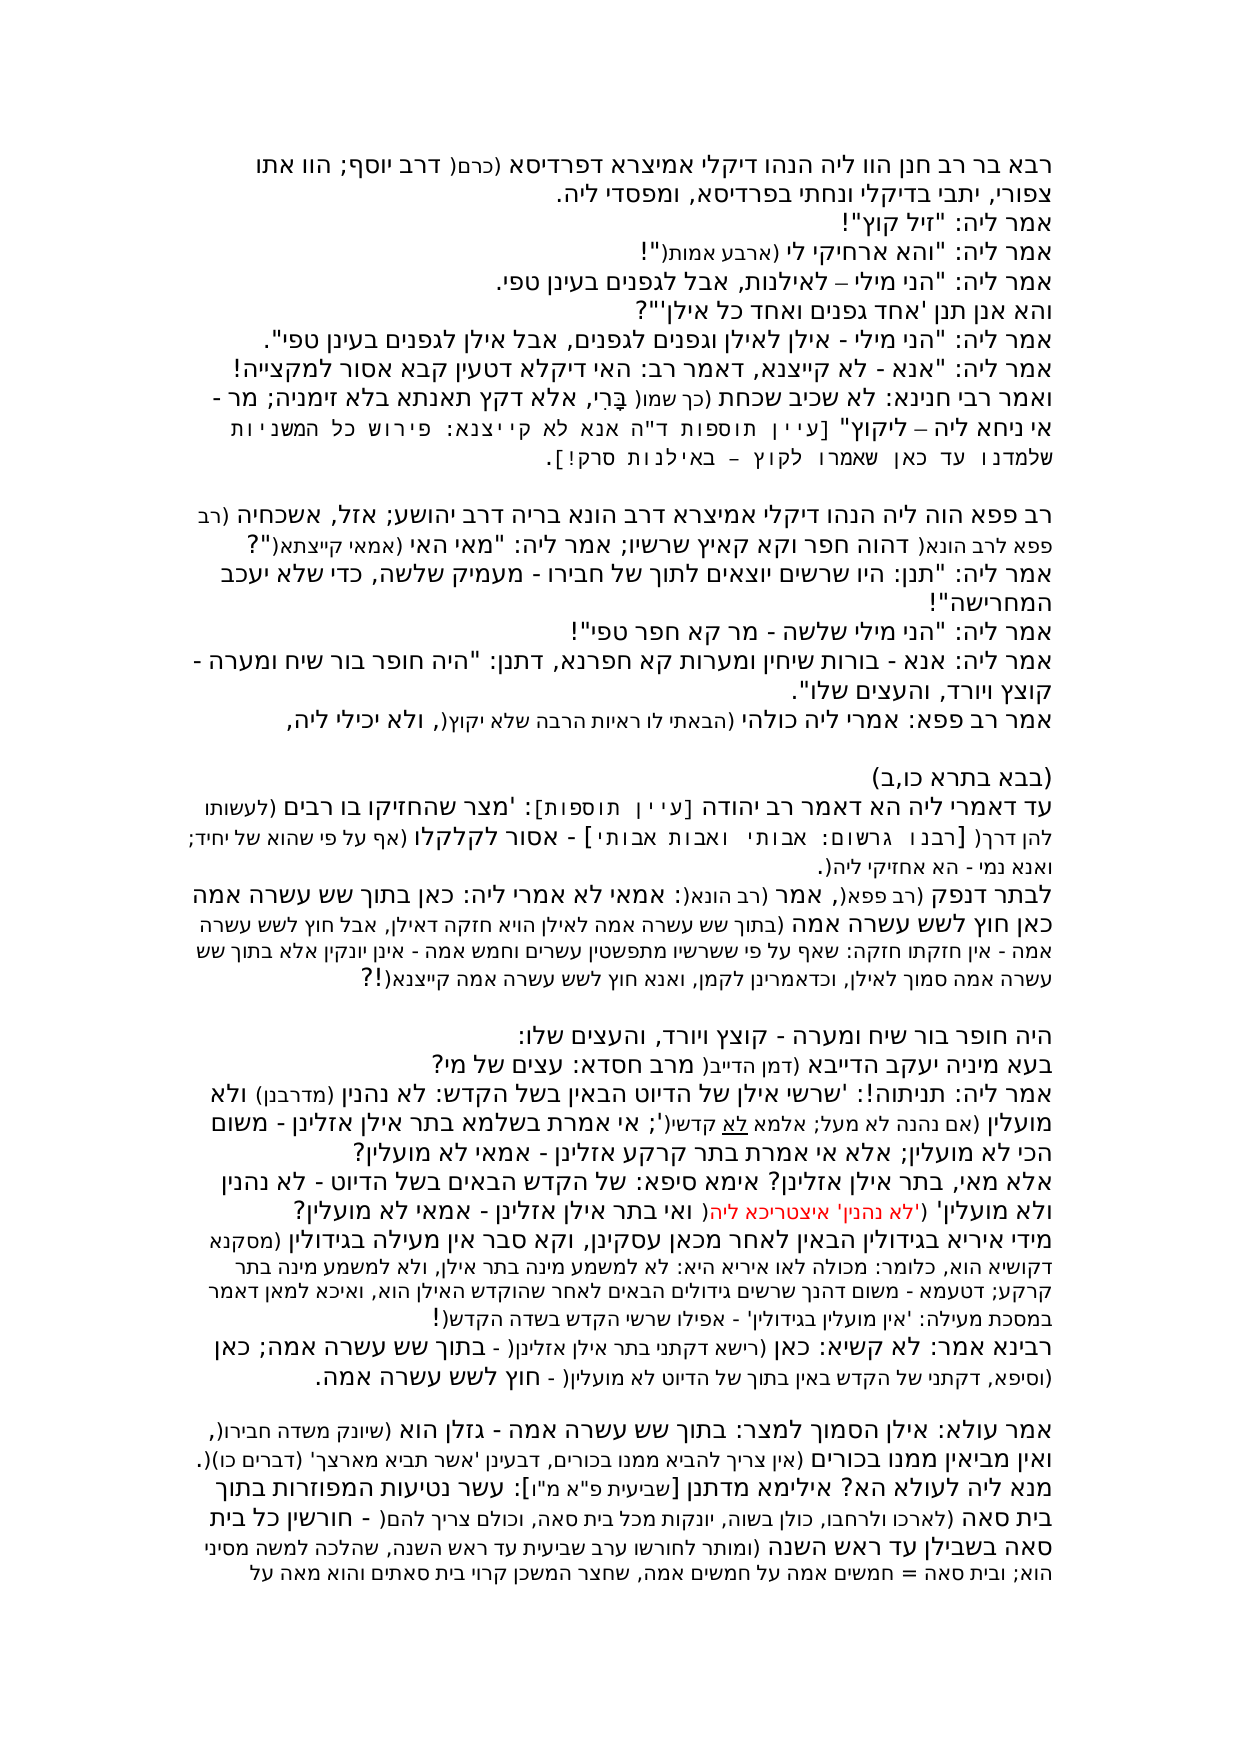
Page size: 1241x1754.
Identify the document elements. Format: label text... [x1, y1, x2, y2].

text אלא מאי, בתר אילן אזלינן? אימא סיפא: של הקדש הבאים בשל הדיוט - לא נהנין ולא מועלין' ('לא נהנין' איצטריכא ליה( ואי בתר אילן אזלינן - אמאי לא מועלין? [187, 1167, 1053, 1226]
text בעא מיניה יעקב הדייבא (דמן הדייב( מרב חסדא: עצים של מי? [187, 1050, 1053, 1079]
text לבתר דנפק (רב פפא(, אמר (רב הונא(: אמאי לא אמרי ליה: כאן בתוך שש עשרה אמה כאן חוץ לשש עשרה אמה (בתוך שש עשרה אמה לאילן הויא חזקה דאילן, אבל חוץ לשש עשרה אמה - אין חזקתו חזקה: שאף על פי ששרשיו מתפשטין עשרים וחמש אמה - אינן יונקין אלא בתוך שש עשרה אמה סמוך לאילן, וכדאמרינן לקמן, ואנא חוץ לשש עשרה אמה קייצנא(!? [187, 880, 1053, 992]
text אמר ליה: "תנן: היו שרשים יוצאים לתוך של חבירו - מעמיק שלשה, כדי שלא יעכב המחרישה"! [187, 559, 1053, 617]
text רב פפא הוה ליה הנהו דיקלי אמיצרא דרב הונא בריה דרב יהושע; אזל, אשכחיה (רב פפא לרב הונא( דהוה חפר וקא קאיץ שרשיו; אמר ליה: "מאי האי (אמאי קייצתא("? [187, 501, 1053, 559]
text מידי איריא בגידולין הבאין לאחר מכאן עסקינן, וקא סבר אין מעילה בגידולין (מסקנא דקושיא הוא, כלומר: מכולה לאו איריא היא: לא למשמע מינה בתר אילן, ולא למשמע מינה בתר קרקע; דטעמא - משום דהנך שרשים גידולים הבאים לאחר שהוקדש האילן הוא, ואיכא למאן דאמר במסכת מעילה: 'אין מועלין בגידולין' - אפילו שרשי הקדש בשדה הקדש(! [187, 1226, 1053, 1333]
text היה חופר בור שיח ומערה - קוצץ ויורד, והעצים שלו: [187, 1021, 1053, 1050]
text רבא בר רב חנן הוו ליה הנהו דיקלי אמיצרא דפרדיסא (כרם( דרב יוסף; הוו אתו צפורי, יתבי בדיקלי ונחתי בפרדיסא, ומפסדי ליה. [187, 150, 1053, 208]
text אמר ליה: תניתוה!: 'שרשי אילן של הדיוט הבאין בשל הקדש: לא נהנין (מדרבנן) ולא מועלין (אם נהנה לא מעל; אלמא לא קדשי('; אי אמרת בשלמא בתר אילן אזלינן - משום הכי לא מועלין; אלא אי אמרת בתר קרקע אזלינן - אמאי לא מועלין? [187, 1079, 1053, 1167]
text (בבא בתרא כו,ב) [187, 763, 1053, 792]
text אמר ליה: "והא ארחיקי לי (ארבע אמות("! [187, 238, 1053, 267]
text עד דאמרי ליה הא דאמר רב יהודה [עיין תוספות]: 'מצר שהחזיקו בו רבים (לעשותו להן דרך( [רבנו גרשום: אבותי ואבות אבותי] - אסור לקלקלו (אף על פי שהוא של יחיד; ואנא נמי - הא אחזיקי ליה(. [187, 792, 1053, 880]
text אמר ליה: "אנא - לא קייצנא, דאמר רב: האי דיקלא דטעין קבא אסור למקצייה! ואמר רבי חנינא: לא שכיב שכחת (כך שמו( בָּרִי, אלא דקץ תאנתא בלא זימניה; מר - אי ניחא ליה – ליקוץ" [עיין תוספות ד"ה אנא לא קייצנא: פירוש כל המשניות שלמדנו עד כאן שאמרו לקוץ – באילנות סרק!]. [187, 354, 1053, 472]
text אמר ליה: "זיל קוץ"! [187, 208, 1053, 238]
text והא אנן תנן 'אחד גפנים ואחד כל אילן'"? [187, 296, 1053, 325]
text מנא ליה לעולא הא? אילימא מדתנן [שביעית פ"א מ"ו]: עשר נטיעות המפוזרות בתוך בית סאה (לארכו ולרחבו, כולן בשוה, יונקות מכל בית סאה, וכולם צריך להם( - חורשין כל בית סאה בשבילן עד ראש השנה (ומותר לחורשו ערב שביעית עד ראש השנה, שהלכה למשה מסיני הוא; ובית סאה = חמשים אמה על חמשים אמה, שחצר המשכן קרוי בית סאתים והוא מאה על [187, 1473, 1053, 1586]
text אמר עולא: אילן הסמוך למצר: בתוך שש עשרה אמה - גזלן הוא (שיונק משדה חבירו(, ואין מביאין ממנו בכורים (אין צריך להביא ממנו בכורים, דבעינן 'אשר תביא מארצך' (דברים כו)(. [187, 1415, 1053, 1473]
text אמר ליה: אנא - בורות שיחין ומערות קא חפרנא, דתנן: "היה חופר בור שיח ומערה - קוצץ ויורד, והעצים שלו". [187, 647, 1053, 705]
text אמר ליה: "הני מילי שלשה - מר קא חפר טפי"! [187, 617, 1053, 647]
text אמר רב פפא: אמרי ליה כולהי (הבאתי לו ראיות הרבה שלא יקוץ(, ולא יכילי ליה, [187, 705, 1053, 734]
text אמר ליה: "הני מילי – לאילנות, אבל לגפנים בעינן טפי. [187, 267, 1053, 296]
text אמר ליה: "הני מילי - אילן לאילן וגפנים לגפנים, אבל אילן לגפנים בעינן טפי". [187, 325, 1053, 354]
text רבינא אמר: לא קשיא: כאן (רישא דקתני בתר אילן אזלינן( - בתוך שש עשרה אמה; כאן (וסיפא, דקתני של הקדש באין בתוך של הדיוט לא מועלין( - חוץ לשש עשרה אמה. [187, 1333, 1053, 1391]
